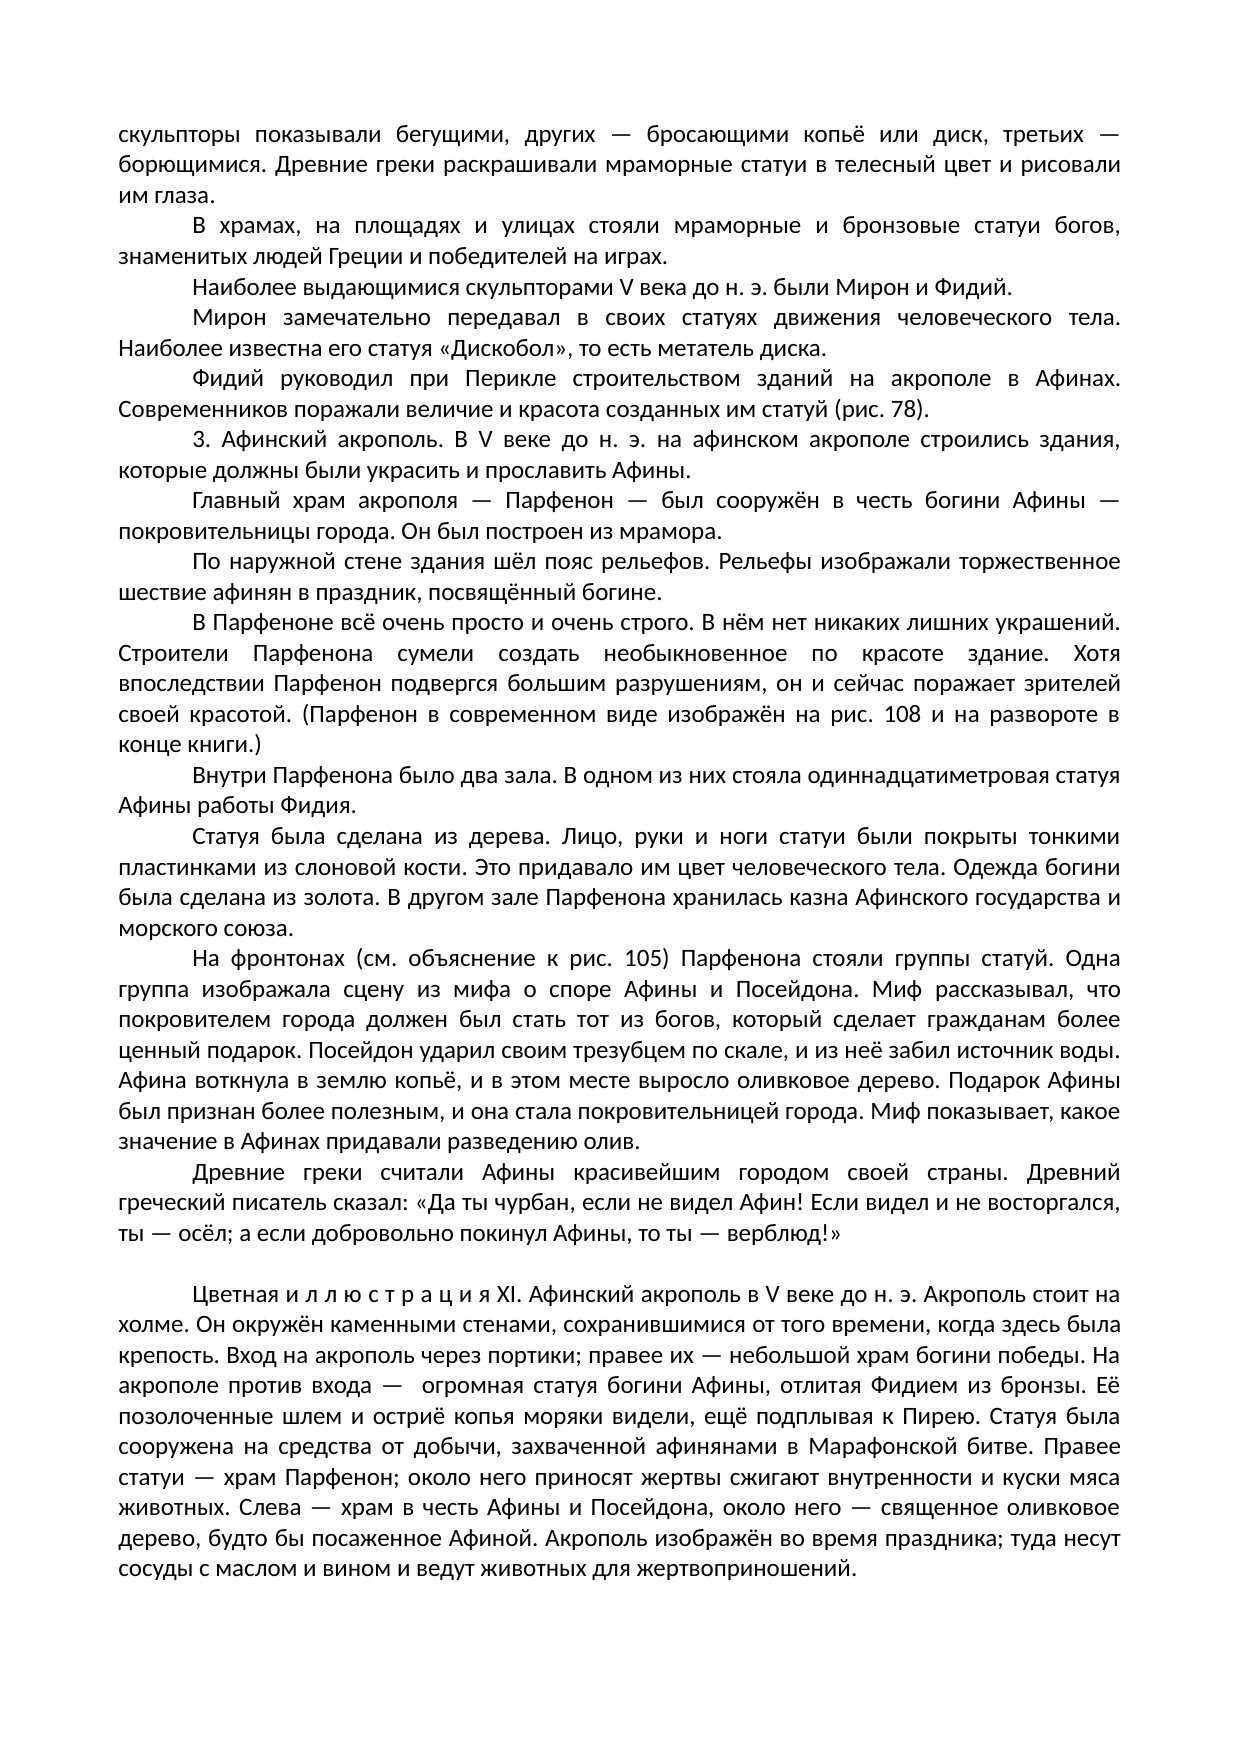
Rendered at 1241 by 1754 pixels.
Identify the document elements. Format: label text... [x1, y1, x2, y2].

text Цветная и л л ю с т р а ц и я XI. Афинский акрополь в V веке до н. э. Акрополь стоит на холме. Он окружён каменными стенами, сохранившимися от того времени, когда здесь была крепость. Вход на акрополь через портики; правее их — небольшой храм богини победы. На акрополе против входа — огромная статуя богини Афины, отлитая Фидием из бронзы. Её позолоченные шлем и остриё копья моряки видели, ещё подплывая к Пирею. Статуя была сооружена на средства от добычи, захваченной афинянами в Марафонской битве. Правее статуи — храм Парфенон; около него приносят жертвы сжигают внутренности и куски мяса животных. Слева — храм в честь Афины и Посейдона, около него — священное оливковое дерево, будто бы посаженное Афиной. Акрополь изображён во время праздника; туда несут сосуды с маслом и вином и ведут животных для жертвоприношений. [118, 1278, 1122, 1583]
text В храмах, на площадях и улицах стояли мраморные и бронзовые статуи богов, знаменитых людей Греции и победителей на играх. [118, 210, 1122, 271]
text Мирон замечательно передавал в своих статуях движения человеческого тела. Наиболее известна его статуя «Дискобол», то есть метатель диска. [118, 301, 1122, 362]
text Статуя была сделана из дерева. Лицо, руки и ноги статуи были покрыты тонкими пластинками из слоновой кости. Это придавало им цвет человеческого тела. Одежда богини была сделана из золота. В другом зале Парфенона хранилась казна Афинского государства и морского союза. [118, 820, 1122, 942]
text скульпторы показывали бегущими, других — бросающими копьё или диск, третьих — борющимися. Древние греки раскрашивали мраморные статуи в телесный цвет и рисовали им глаза. [118, 118, 1122, 210]
text Фидий руководил при Перикле строительством зданий на акрополе в Афинах. Современников поражали величие и красота созданных им статуй (рис. 78). [118, 362, 1122, 423]
text 3. Афинский акрополь. В V веке до н. э. на афинском акрополе строились здания, которые должны были украсить и прославить Афины. [118, 423, 1122, 484]
text По наружной стене здания шёл пояс рельефов. Рельефы изображали торжественное шествие афинян в праздник, посвящённый богине. [118, 545, 1122, 606]
text Наиболее выдающимися скульпторами V века до н. э. были Мирон и Фидий. [118, 271, 1122, 301]
text Древние греки считали Афины красивейшим городом своей страны. Древний греческий писатель сказал: «Да ты чурбан, если не видел Афин! Если видел и не восторгался, ты — осёл; а если добровольно покинул Афины, то ты — верблюд!» [118, 1156, 1122, 1247]
text Внутри Парфенона было два зала. В одном из них стояла одиннадцатиметровая статуя Афины работы Фидия. [118, 759, 1122, 820]
text На фронтонах (см. объяснение к рис. 105) Парфенона стояли группы статуй. Одна группа изображала сцену из мифа о споре Афины и Посейдона. Миф рассказывал, что покровителем города должен был стать тот из богов, который сделает гражданам более ценный подарок. Посейдон ударил своим трезубцем по скале, и из неё забил источник воды. Афина воткнула в землю копьё, и в этом месте выросло оливковое дерево. Подарок Афины был признан более полезным, и она стала покровительницей города. Миф показывает, какое значение в Афинах придавали разведению олив. [118, 942, 1122, 1156]
text Главный храм акрополя — Парфенон — был сооружён в честь богини Афины — покровительницы города. Он был построен из мрамора. [118, 484, 1122, 545]
text В Парфеноне всё очень просто и очень строго. В нём нет никаких лишних украшений. Строители Парфенона сумели создать необыкновенное по красоте здание. Хотя впоследствии Парфенон подвергся большим разрушениям, он и сейчас поражает зрителей своей красотой. (Парфенон в современном виде изображён на рис. 108 и на развороте в конце книги.) [118, 606, 1122, 759]
